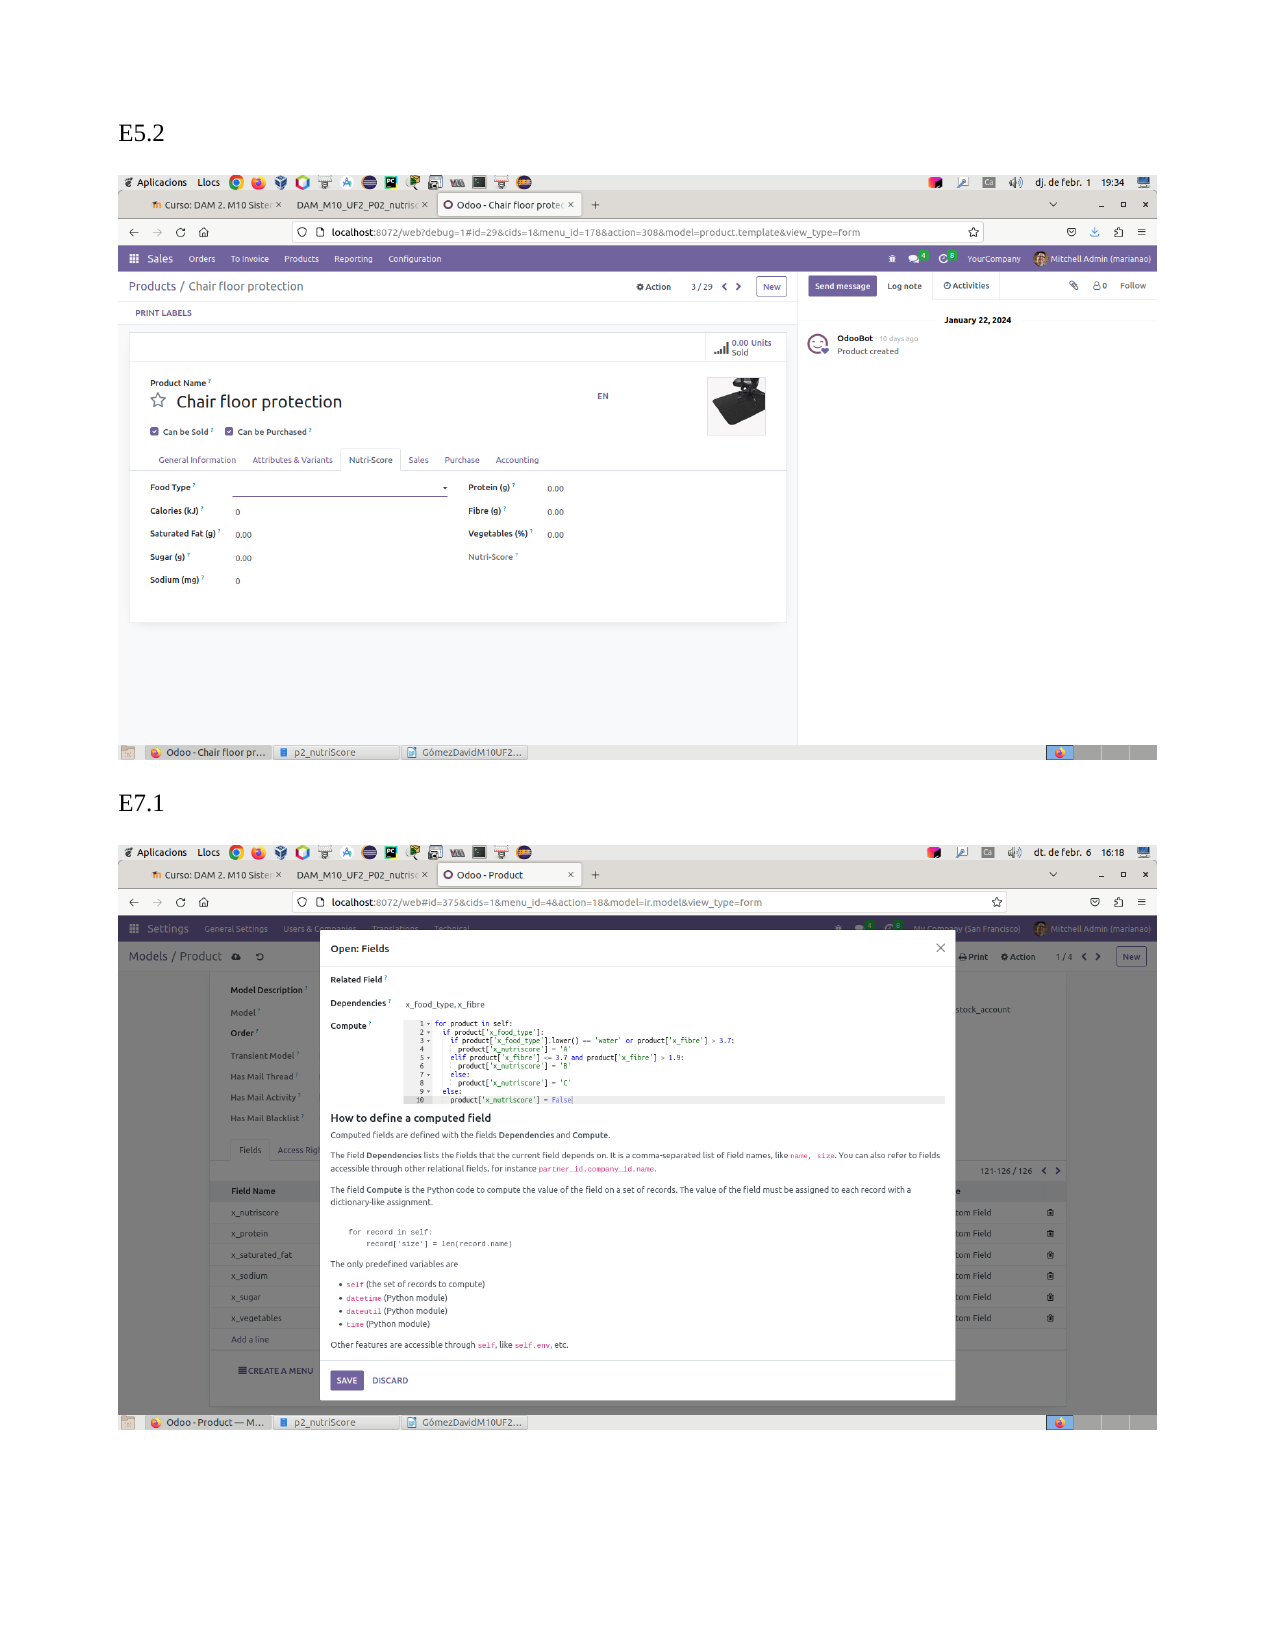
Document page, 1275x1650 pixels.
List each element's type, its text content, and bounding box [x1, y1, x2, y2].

text E7.1 [118, 788, 1157, 817]
picture [118, 845, 1157, 1430]
picture [118, 175, 1157, 760]
text E5.2 [118, 118, 1157, 147]
